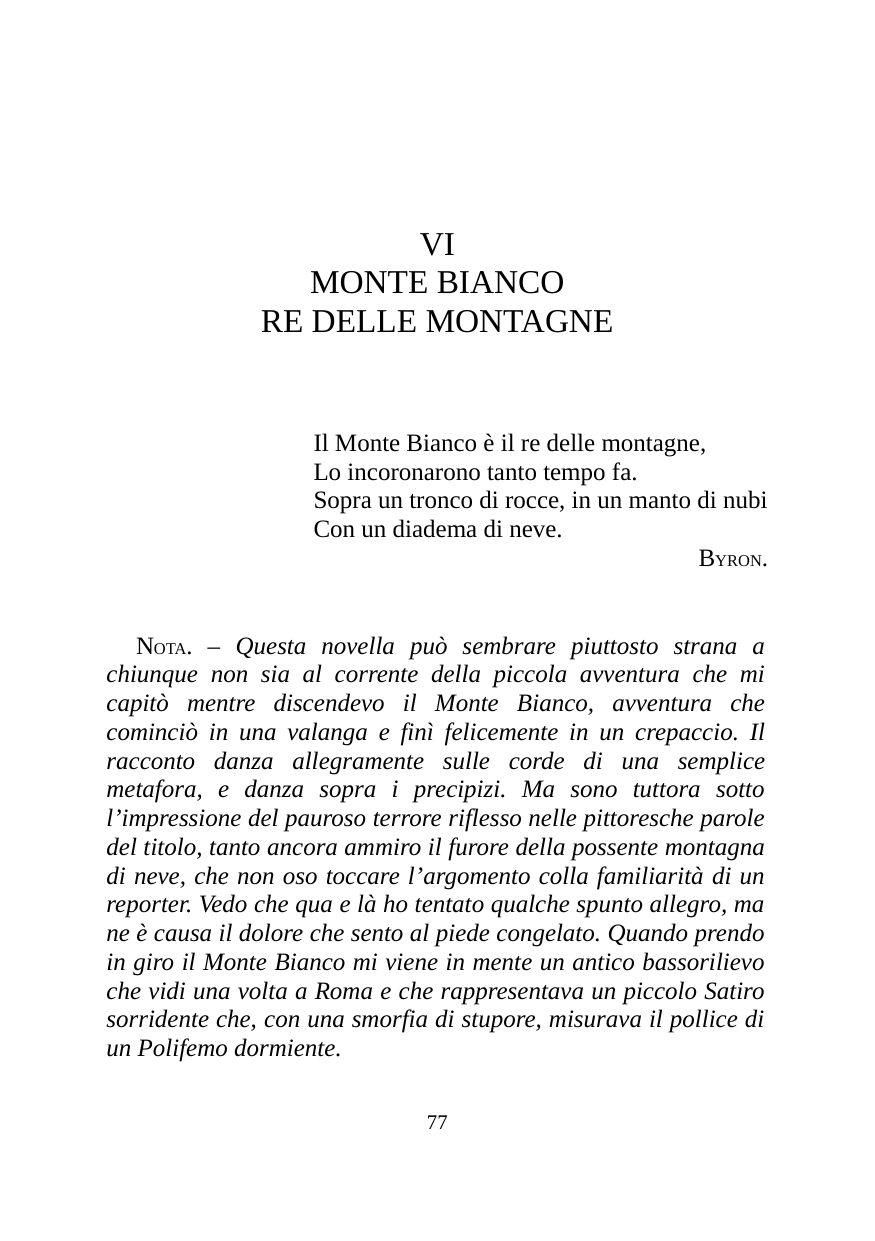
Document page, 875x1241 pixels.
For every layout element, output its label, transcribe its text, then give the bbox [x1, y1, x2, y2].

text Byron. [106, 543, 768, 572]
subtitle VI MONTE BIANCO RE DELLE MONTAGNE [106, 224, 768, 339]
text Il Monte Bianco è il re delle montagne, Lo incoronarono tanto tempo fa. Sopra un tronco di rocce, in un manto di nubi Con un diadema di neve. [313, 428, 768, 543]
text Nota. – Questa novella può sembrare piuttosto strana a chiunque non sia al corrente della piccola avventura che mi capitò mentre discendevo il Monte Bianco, avventura che cominciò in una valanga e finì felicemente in un crepaccio. Il racconto danza allegramente sulle corde di una semplice metafora, e danza sopra i precipizi. Ma sono tuttora sotto l’impressione del pauroso terrore riflesso nelle pittoresche parole del titolo, tanto ancora ammiro il furore della possente montagna di neve, che non oso toccare l’argomento colla familiarità di un reporter. Vedo che qua e là ho tentato qualche spunto allegro, ma ne è causa il dolore che sento al piede congelato. Quando prendo in giro il Monte Bianco mi viene in mente un antico bassorilievo che vidi una volta a Roma e che rappresentava un piccolo Satiro sorridente che, con una smorfia di stupore, misurava il pollice di un Polifemo dormiente. [106, 631, 768, 1062]
